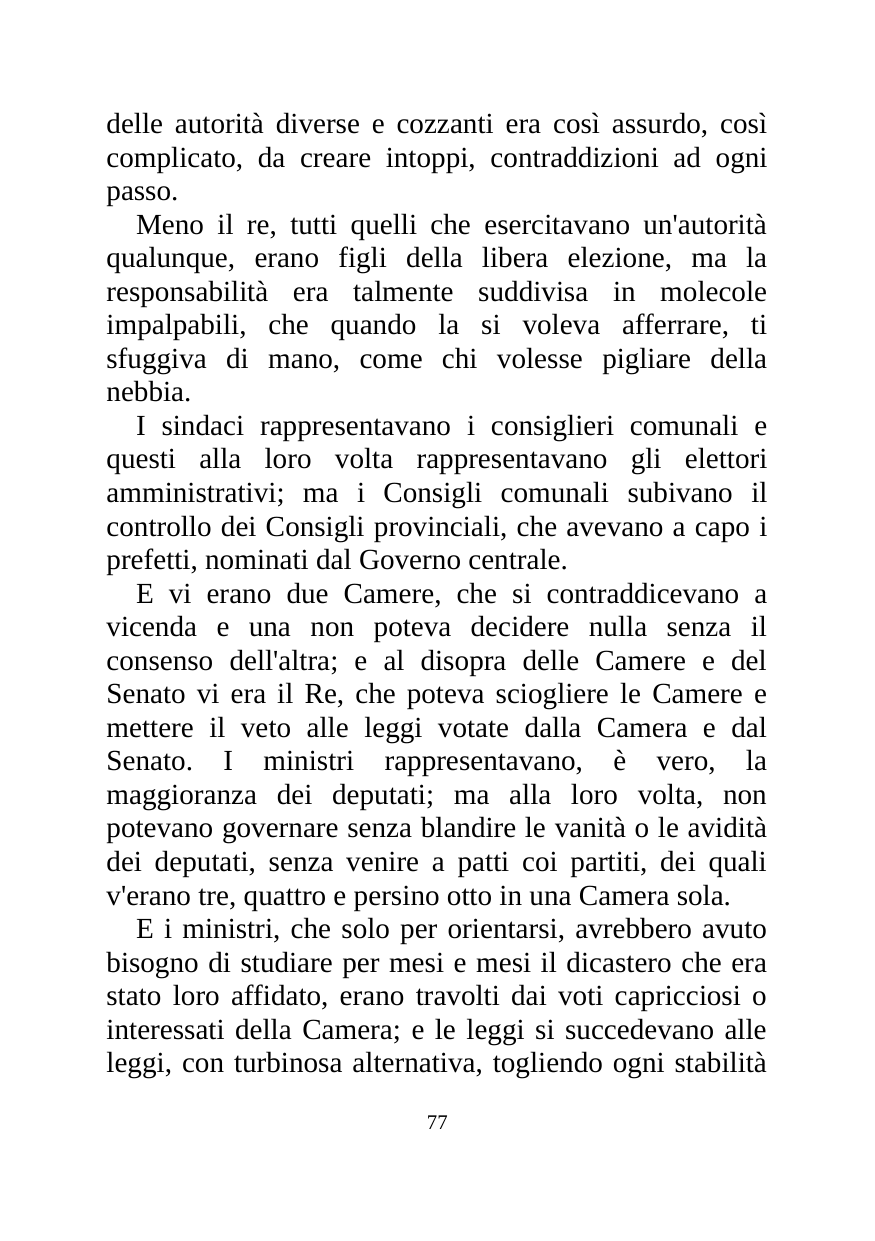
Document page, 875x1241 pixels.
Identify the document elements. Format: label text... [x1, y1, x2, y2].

text I sindaci rappresentavano i consiglieri comunali e questi alla loro volta rappresentavano gli elettori amministrativi; ma i Consigli comunali subivano il controllo dei Consigli provinciali, che avevano a capo i prefetti, nominati dal Governo centrale. [106, 408, 768, 576]
text E vi erano due Camere, che si contraddicevano a vicenda e una non poteva decidere nulla senza il consenso dell'altra; e al disopra delle Camere e del Senato vi era il Re, che poteva sciogliere le Camere e mettere il veto alle leggi votate dalla Camera e dal Senato. I ministri rappresentavano, è vero, la maggioranza dei deputati; ma alla loro volta, non potevano governare senza blandire le vanità o le avidità dei deputati, senza venire a patti coi partiti, dei quali v'erano tre, quattro e persino otto in una Camera sola. [106, 576, 768, 911]
text Meno il re, tutti quelli che esercitavano un'autorità qualunque, erano figli della libera elezione, ma la responsabilità era talmente suddivisa in molecole impalpabili, che quando la si voleva afferrare, ti sfuggiva di mano, come chi volesse pigliare della nebbia. [106, 207, 768, 408]
text delle autorità diverse e cozzanti era così assurdo, così complicato, da creare intoppi, contraddizioni ad ogni passo. [106, 106, 768, 207]
text E i ministri, che solo per orientarsi, avrebbero avuto bisogno di studiare per mesi e mesi il dicastero che era stato loro affidato, erano travolti dai voti capricciosi o interessati della Camera; e le leggi si succedevano alle leggi, con turbinosa alternativa, togliendo ogni stabilità [106, 911, 768, 1079]
